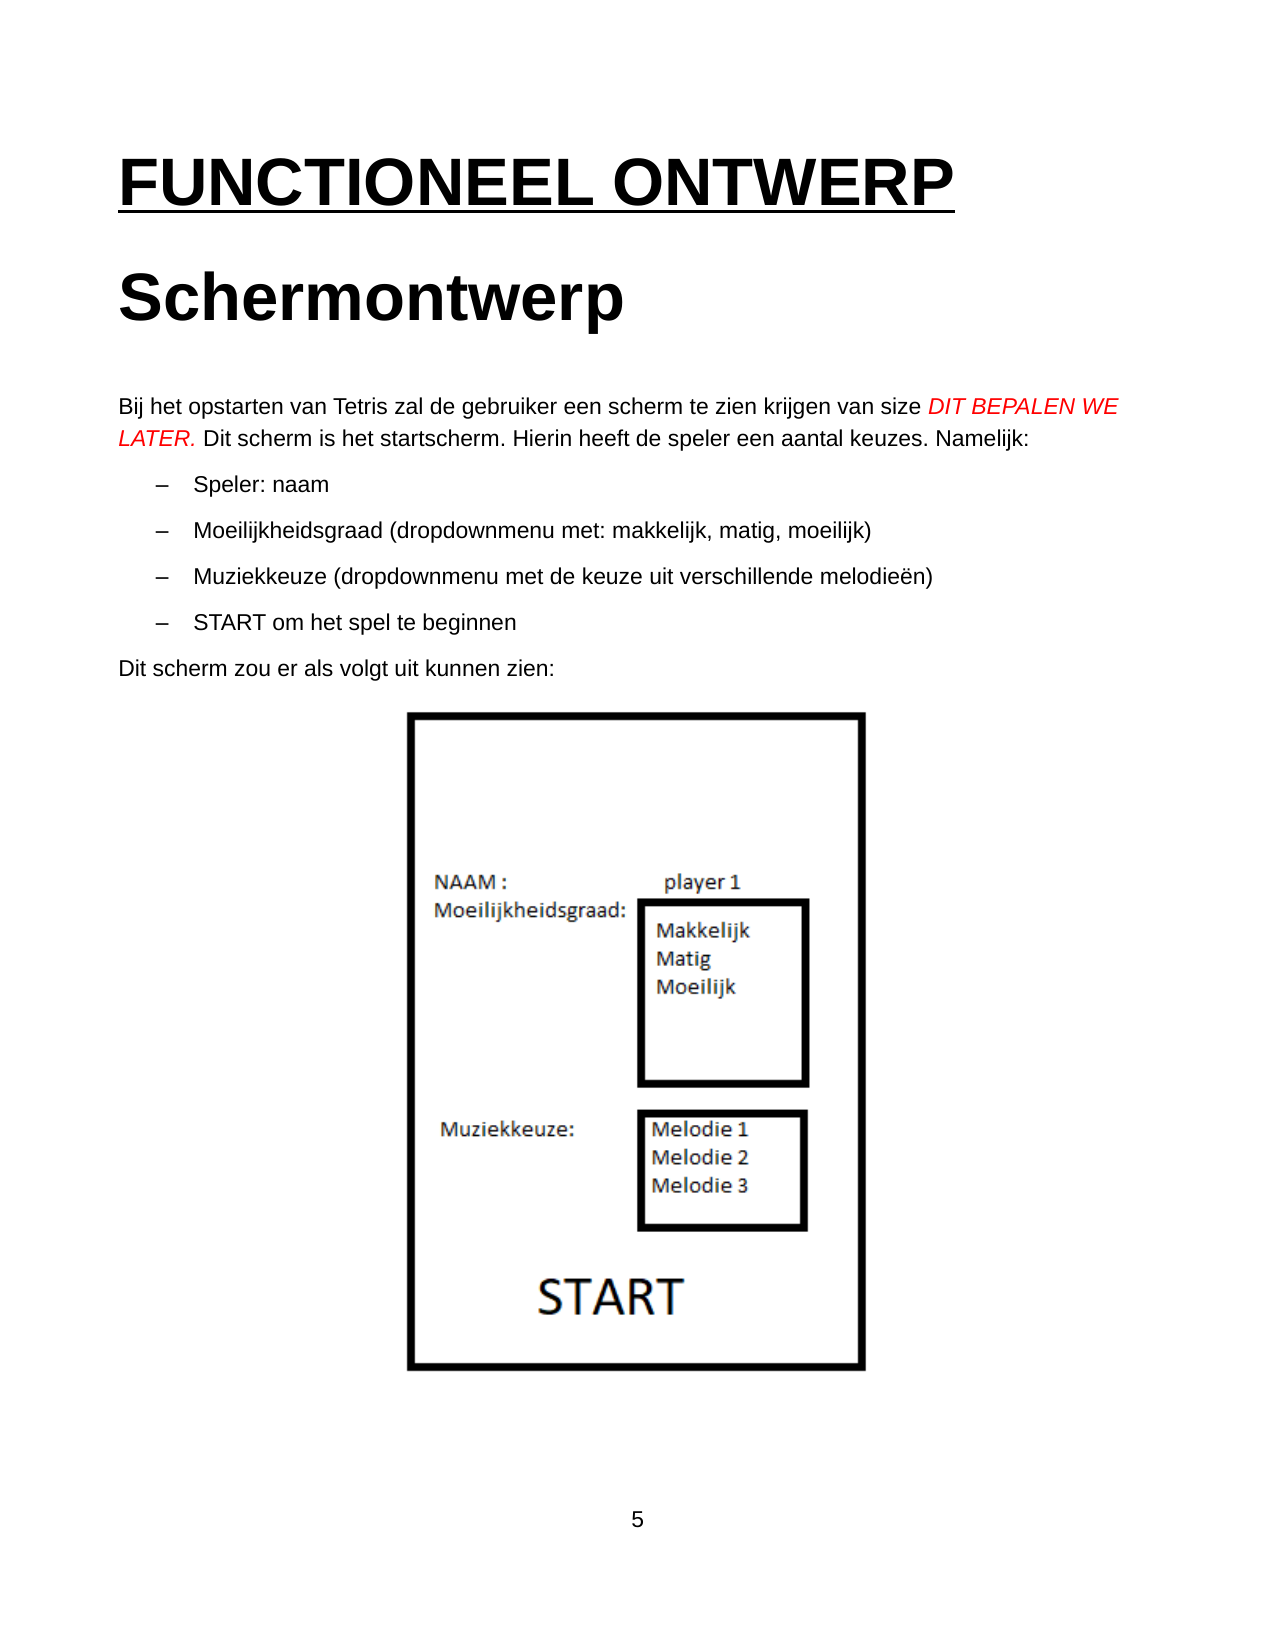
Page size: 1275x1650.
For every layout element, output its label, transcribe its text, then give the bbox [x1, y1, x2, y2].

subtitle FUNCTIONEEL ONTWERP [118, 143, 1157, 220]
list Speler: naam [156, 471, 1157, 497]
text Bij het opstarten van Tetris zal de gebruiker een scherm te zien krijgen van size DIT BEPALEN WE LATER. Dit scherm is het startscherm. Hierin heeft de speler een aantal keuzes. Namelijk: [118, 393, 1157, 451]
list Moeilijkheidsgraad (dropdownmenu met: makkelijk, matig, moeilijk) [156, 517, 1157, 543]
text Dit scherm zou er als volgt uit kunnen zien: [118, 655, 1157, 682]
list START om het spel te beginnen [156, 609, 1157, 636]
subtitle Schermontwerp [118, 257, 1157, 334]
picture [387, 700, 888, 1390]
list Muziekkeuze (dropdownmenu met de keuze uit verschillende melodieën) [156, 563, 1157, 589]
